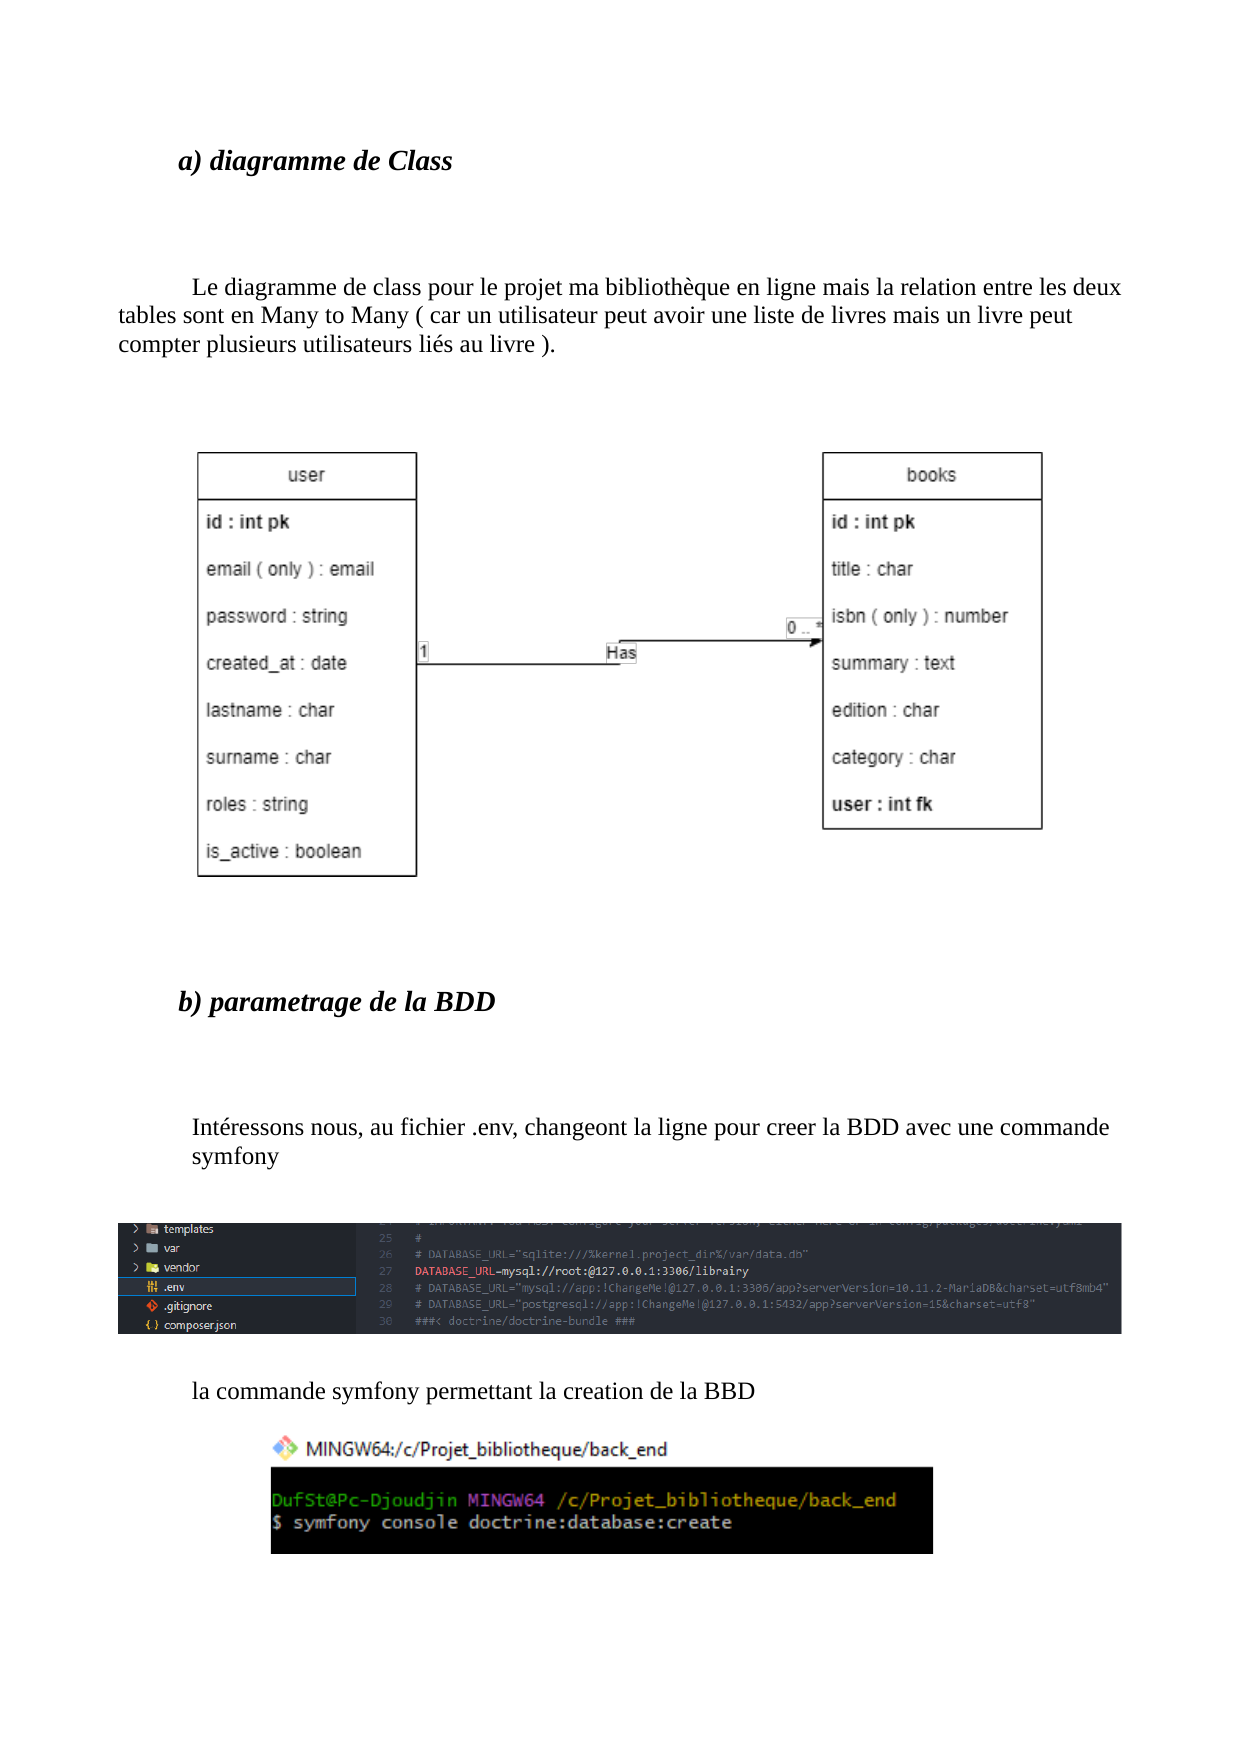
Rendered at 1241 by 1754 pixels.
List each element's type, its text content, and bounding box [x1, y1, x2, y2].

subtitle a) diagramme de Class [118, 143, 1122, 177]
picture [270, 1431, 934, 1554]
text Intéressons nous, au fichier .env, changeont la ligne pour creer la BDD avec une commande symfony [118, 1112, 1122, 1170]
subtitle b) parametrage de la BDD [118, 984, 1122, 1017]
text Le diagramme de class pour le projet ma bibliothèque en ligne mais la relation entre les deux tables sont en Many to Many ( car un utilisateur peut avoir une liste de livres mais un livre peut compter plusieurs utilisateurs liés au livre ). [118, 272, 1122, 358]
picture [118, 1223, 1122, 1335]
picture [197, 452, 1043, 877]
text la commande symfony permettant la creation de la BBD [118, 1376, 1122, 1404]
